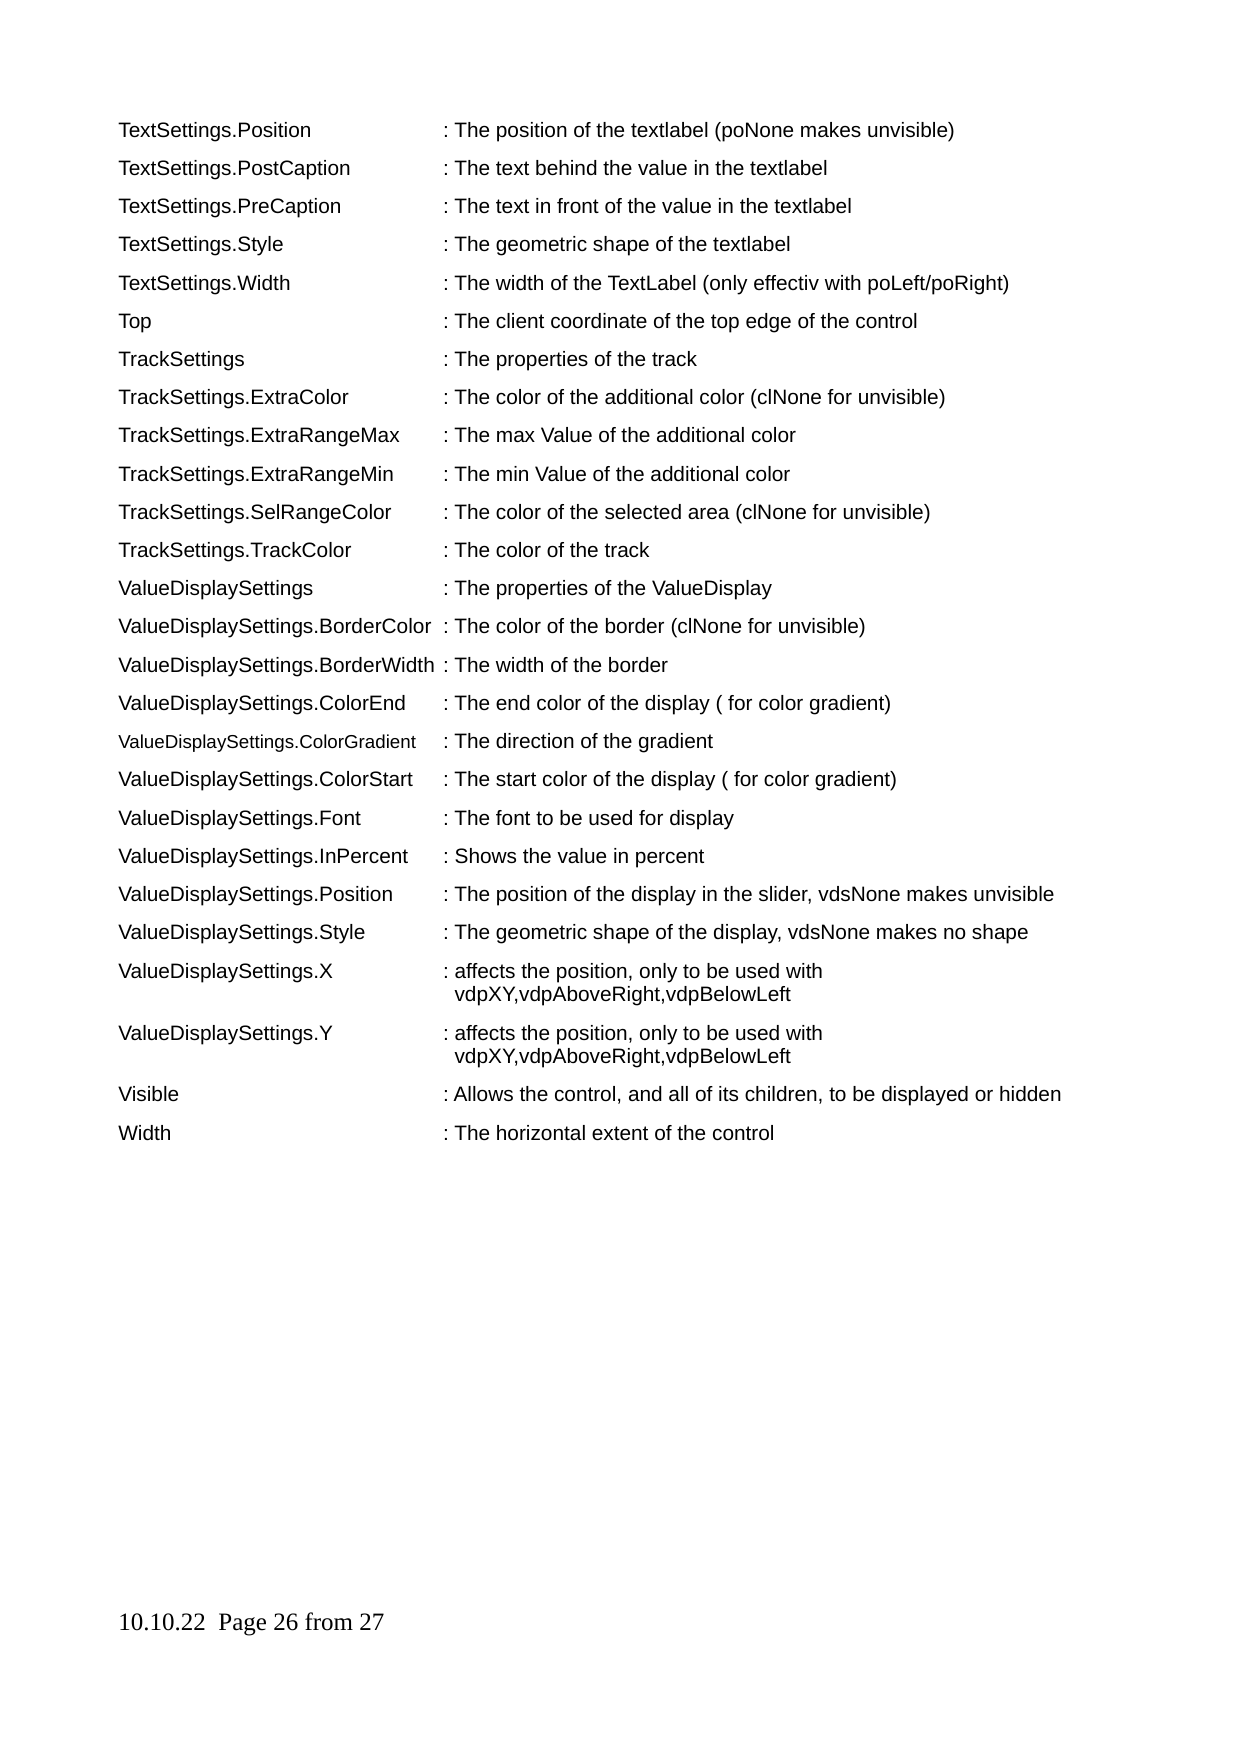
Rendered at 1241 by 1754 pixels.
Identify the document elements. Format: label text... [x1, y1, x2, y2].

text ValueDisplaySettings.ColorEnd : The end color of the display ( for color gradient) [118, 692, 1122, 715]
text Visible : Allows the control, and all of its children, to be displayed or hidden [118, 1083, 1122, 1107]
text TextSettings.Style : The geometric shape of the textlabel [118, 233, 1122, 256]
text TextSettings.PreCaption : The text in front of the value in the textlabel [118, 194, 1122, 218]
text Width : The horizontal extent of the control [118, 1121, 1122, 1145]
text ValueDisplaySettings.BorderWidth : The width of the border [118, 653, 1122, 677]
text ValueDisplaySettings.ColorGradient : The direction of the gradient [118, 730, 1122, 753]
text TrackSettings.ExtraColor : The color of the additional color (clNone for unvisible) [118, 386, 1122, 409]
text ValueDisplaySettings.Font : The font to be used for display [118, 806, 1122, 830]
text ValueDisplaySettings.ColorStart : The start color of the display ( for color gradient) [118, 768, 1122, 792]
text ValueDisplaySettings.Y : affects the position, only to be used with vdpXY,vdpAboveRight,vdpBelowLeft [118, 1021, 1122, 1068]
text TrackSettings : The properties of the track [118, 347, 1122, 371]
text TextSettings.Width : The width of the TextLabel (only effectiv with poLeft/poRight) [118, 271, 1122, 295]
text ValueDisplaySettings.InPercent : Shows the value in percent [118, 844, 1122, 868]
text TrackSettings.ExtraRangeMax : The max Value of the additional color [118, 424, 1122, 448]
text ValueDisplaySettings.Style : The geometric shape of the display, vdsNone makes no shape [118, 921, 1122, 944]
text ValueDisplaySettings : The properties of the ValueDisplay [118, 577, 1122, 601]
text Top : The client coordinate of the top edge of the control [118, 309, 1122, 333]
text TrackSettings.ExtraRangeMin : The min Value of the additional color [118, 462, 1122, 486]
text TrackSettings.SelRangeColor : The color of the selected area (clNone for unvisible) [118, 500, 1122, 524]
text TextSettings.PostCaption : The text behind the value in the textlabel [118, 156, 1122, 180]
text TextSettings.Position : The position of the textlabel (poNone makes unvisible) [118, 118, 1122, 142]
text ValueDisplaySettings.Position : The position of the display in the slider, vdsNone makes unvisible [118, 883, 1122, 906]
text ValueDisplaySettings.BorderColor : The color of the border (clNone for unvisible) [118, 615, 1122, 639]
text TrackSettings.TrackColor : The color of the track [118, 539, 1122, 562]
text ValueDisplaySettings.X : affects the position, only to be used with vdpXY,vdpAboveRight,vdpBelowLeft [118, 959, 1122, 1006]
